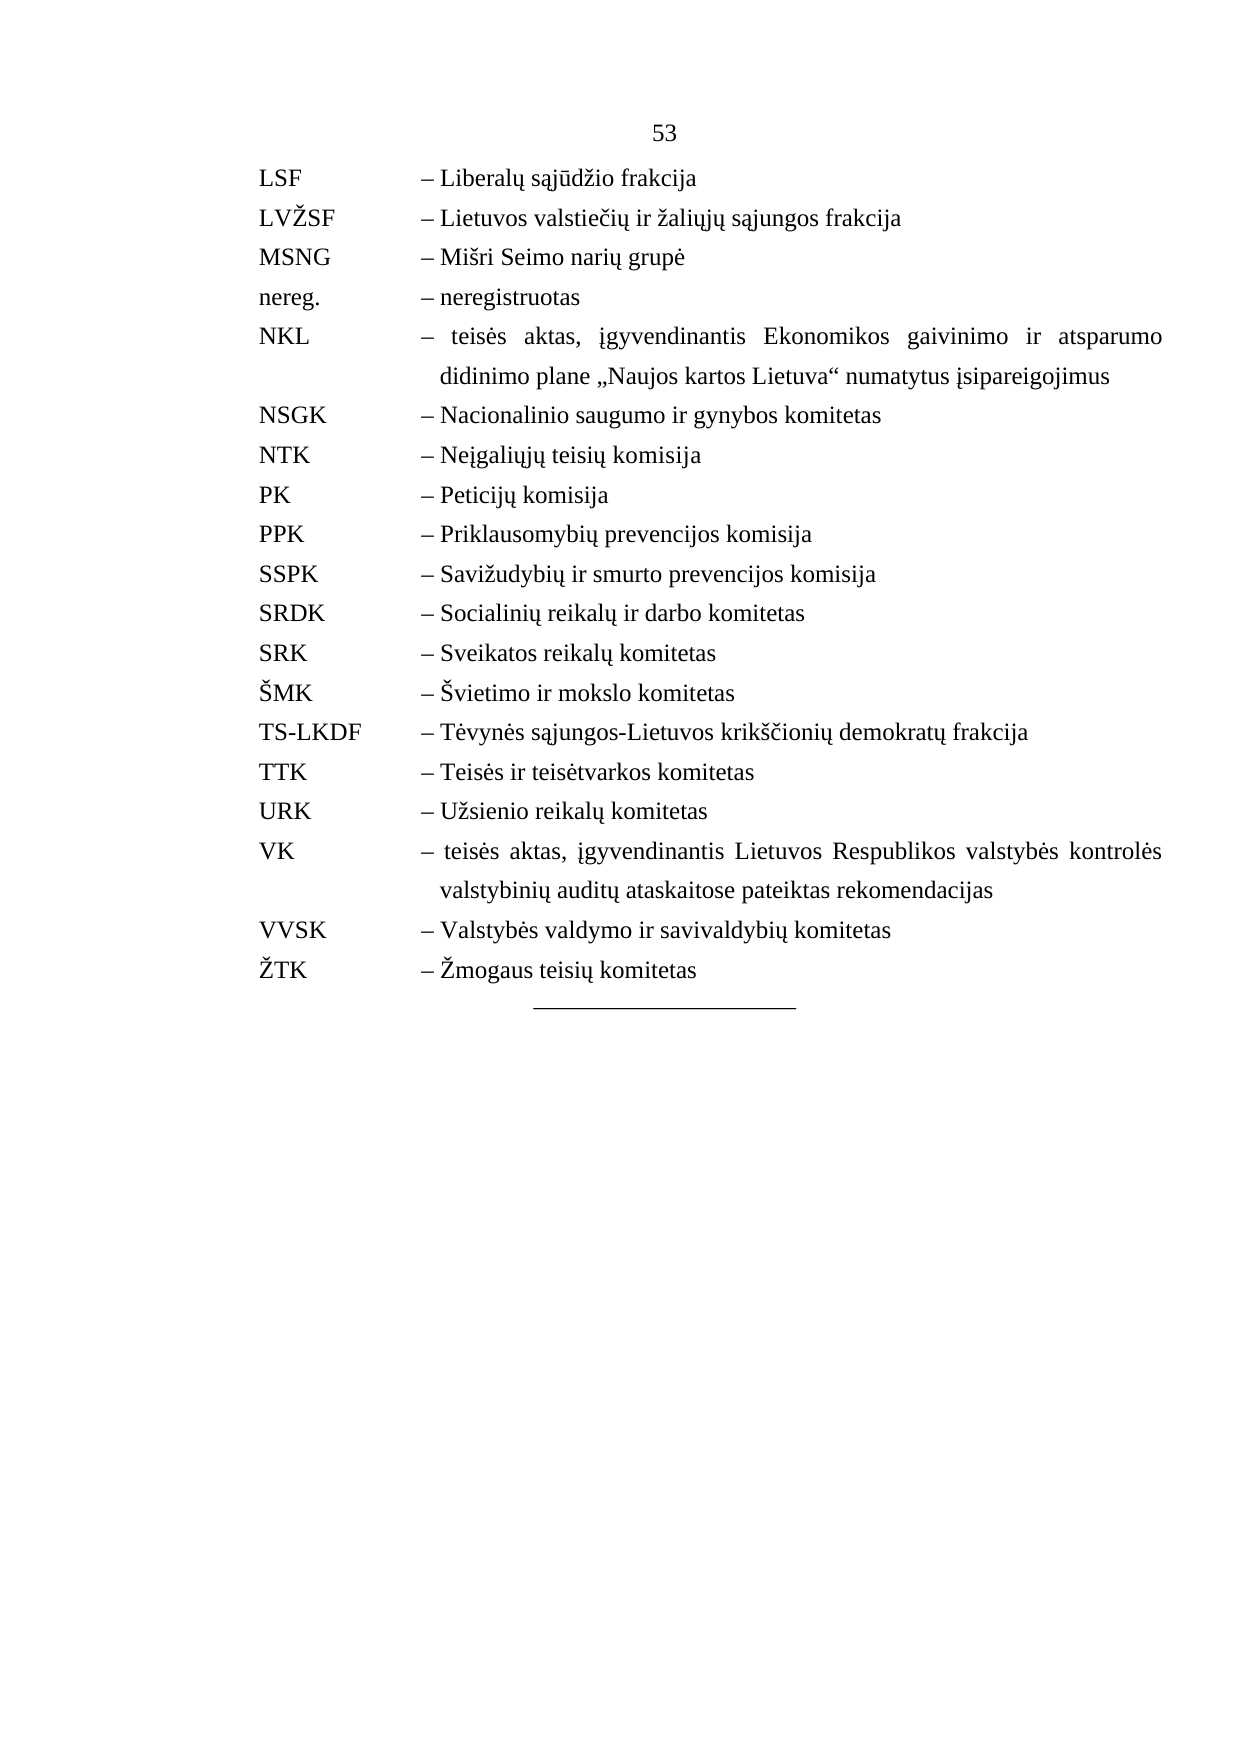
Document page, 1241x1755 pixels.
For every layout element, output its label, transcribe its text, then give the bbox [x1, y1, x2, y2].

table_cell – Sveikatos reikalų komitetas [410, 627, 1174, 667]
table_cell URK [248, 786, 410, 825]
table_cell nereg. [248, 271, 410, 311]
table_cell – Savižudybių ir smurto prevencijos komisija [410, 548, 1174, 588]
table_cell SRDK [248, 588, 410, 627]
table_cell LVŽSF [248, 192, 410, 231]
table_cell PK [248, 469, 410, 508]
table_cell – Mišri Seimo narių grupė [410, 231, 1174, 271]
table_cell – Lietuvos valstiečių ir žaliųjų sąjungos frakcija [410, 192, 1174, 231]
table_cell MSNG [248, 231, 410, 271]
table_cell NTK [248, 429, 410, 469]
table_cell – Liberalų sąjūdžio frakcija [410, 152, 1174, 192]
table_cell – Valstybės valdymo ir savivaldybių komitetas [410, 904, 1174, 944]
table_cell VK [248, 825, 410, 904]
table_cell – Teisės ir teisėtvarkos komitetas [410, 746, 1174, 786]
table_cell – teisės aktas, įgyvendinantis Lietuvos Respublikos valstybės kontrolės valstybinių auditų ataskaitose pateiktas rekomendacijas [410, 825, 1174, 904]
table_cell ŠMK [248, 667, 410, 706]
table_cell NKL [248, 311, 410, 390]
table_cell ŽTK [248, 944, 410, 983]
table_cell – Priklausomybių prevencijos komisija [410, 509, 1174, 548]
table_cell VVSK [248, 904, 410, 944]
table_cell – Tėvynės sąjungos-Lietuvos krikščionių demokratų frakcija [410, 706, 1174, 746]
table_cell – Neįgaliųjų teisių komisija [410, 429, 1174, 469]
table_cell SSPK [248, 548, 410, 588]
text _____________________ [177, 983, 1152, 1012]
table_cell – Peticijų komisija [410, 469, 1174, 508]
table_cell – teisės aktas, įgyvendinantis Ekonomikos gaivinimo ir atsparumo didinimo plane „Naujos kartos Lietuva“ numatytus įsipareigojimus [410, 311, 1174, 390]
table_cell SRK [248, 627, 410, 667]
table_cell LSF [248, 152, 410, 192]
table_cell – Nacionalinio saugumo ir gynybos komitetas [410, 390, 1174, 429]
table_cell – Žmogaus teisių komitetas [410, 944, 1174, 983]
table_cell – Socialinių reikalų ir darbo komitetas [410, 588, 1174, 627]
table_cell TS-LKDF [248, 706, 410, 746]
table_cell TTK [248, 746, 410, 786]
table_cell – Švietimo ir mokslo komitetas [410, 667, 1174, 706]
table_cell NSGK [248, 390, 410, 429]
table_cell PPK [248, 509, 410, 548]
table_cell – Užsienio reikalų komitetas [410, 786, 1174, 825]
table_cell – neregistruotas [410, 271, 1174, 311]
